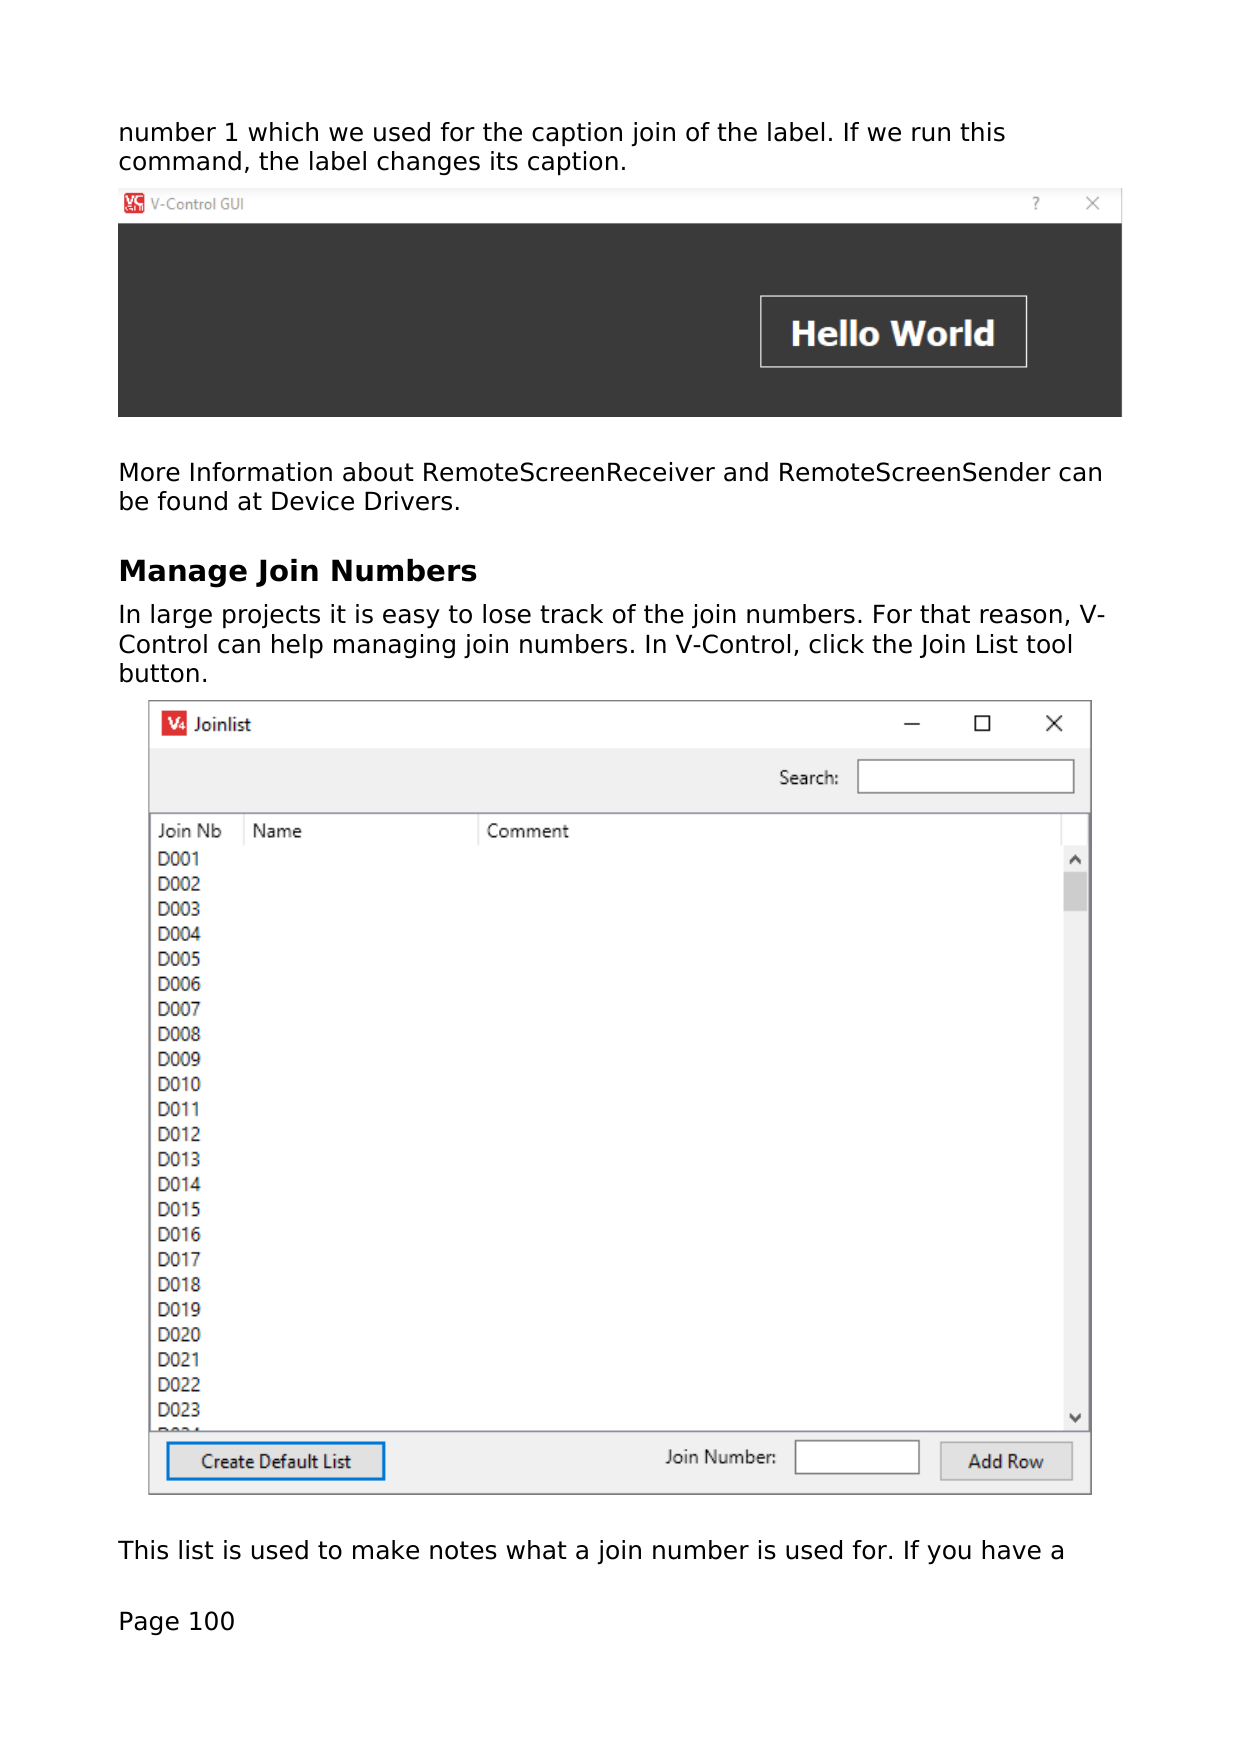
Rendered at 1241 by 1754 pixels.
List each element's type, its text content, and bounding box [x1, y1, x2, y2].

subtitle Manage Join Numbers [118, 554, 1122, 588]
text In large projects it is easy to lose track of the join numbers. For that reason, V-Control can help managing join numbers. In V-Control, click the Join List tool button. [118, 601, 1122, 688]
picture [148, 700, 1092, 1495]
text More Information about RemoteScreenReceiver and RemoteScreenSender can be found at Device Drivers. [118, 458, 1122, 517]
picture [118, 188, 1123, 417]
text This list is used to make notes what a join number is used for. If you have a [118, 1536, 1122, 1565]
text number 1 which we used for the caption join of the label. If we run this command, the label changes its caption. [118, 118, 1122, 176]
